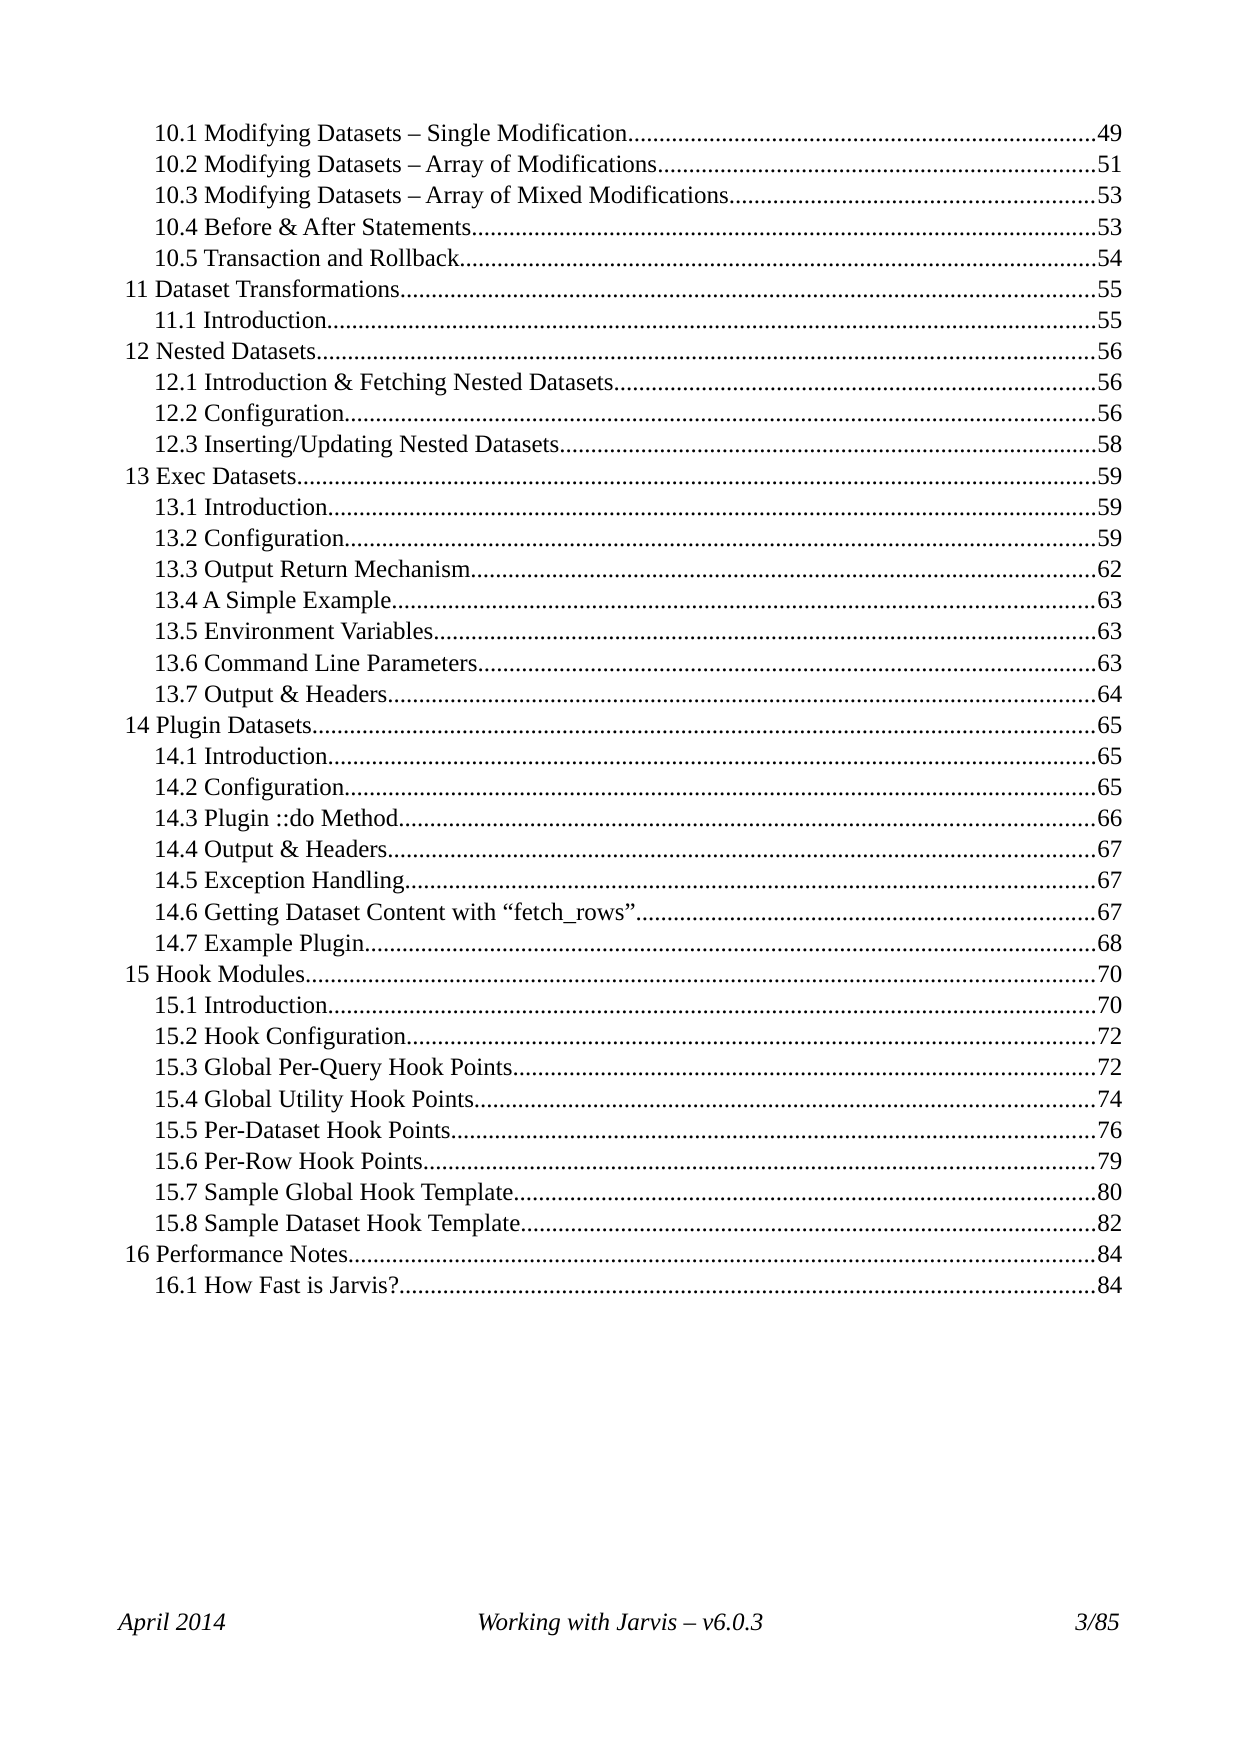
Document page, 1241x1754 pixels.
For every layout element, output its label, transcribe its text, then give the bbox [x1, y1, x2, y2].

text 14.3 Plugin ::do Method 66 [148, 803, 1122, 832]
text 12 Nested Datasets 56 [118, 336, 1122, 365]
text 13.5 Environment Variables 63 [148, 616, 1122, 645]
text 13 Exec Datasets 59 [118, 461, 1122, 489]
text 13.1 Introduction 59 [148, 492, 1122, 521]
text 14.4 Output & Headers 67 [148, 834, 1122, 863]
text 10.2 Modifying Datasets – Array of Modifications 51 [148, 149, 1122, 178]
text 11.1 Introduction 55 [148, 305, 1122, 334]
text 12.3 Inserting/Updating Nested Datasets 58 [148, 429, 1122, 458]
text 15.3 Global Per-Query Hook Points 72 [148, 1052, 1122, 1081]
text 13.7 Output & Headers 64 [148, 679, 1122, 707]
text 15.2 Hook Configuration 72 [148, 1021, 1122, 1050]
text 14.6 Getting Dataset Content with “fetch_rows”. 67 [148, 897, 1122, 926]
text 10.1 Modifying Datasets – Single Modification 49 [148, 118, 1122, 147]
text 15.8 Sample Dataset Hook Template 82 [148, 1208, 1122, 1237]
text 15.5 Per-Dataset Hook Points 76 [148, 1115, 1122, 1143]
text 14.5 Exception Handling 67 [148, 866, 1122, 894]
text 14.7 Example Plugin 68 [148, 928, 1122, 957]
text 10.5 Transaction and Rollback 54 [148, 243, 1122, 271]
text 15.1 Introduction 70 [148, 990, 1122, 1019]
text 14 Plugin Datasets 65 [118, 710, 1122, 739]
text 11 Dataset Transformations 55 [118, 274, 1122, 303]
text 16 Performance Notes 84 [118, 1239, 1122, 1268]
text 16.1 How Fast is Jarvis? 84 [148, 1271, 1122, 1299]
text 14.1 Introduction 65 [148, 741, 1122, 770]
text 12.1 Introduction & Fetching Nested Datasets 56 [148, 367, 1122, 396]
text 13.6 Command Line Parameters 63 [148, 648, 1122, 676]
text 13.3 Output Return Mechanism 62 [148, 554, 1122, 583]
text 13.2 Configuration 59 [148, 523, 1122, 552]
text 15.4 Global Utility Hook Points 74 [148, 1084, 1122, 1112]
text 10.4 Before & After Statements 53 [148, 212, 1122, 240]
text 15.6 Per-Row Hook Points 79 [148, 1146, 1122, 1175]
text 15.7 Sample Global Hook Template 80 [148, 1177, 1122, 1206]
text 14.2 Configuration 65 [148, 772, 1122, 801]
text 12.2 Configuration 56 [148, 398, 1122, 427]
text 13.4 A Simple Example 63 [148, 585, 1122, 614]
text 10.3 Modifying Datasets – Array of Mixed Modifications 53 [148, 180, 1122, 209]
text 15 Hook Modules 70 [118, 959, 1122, 988]
